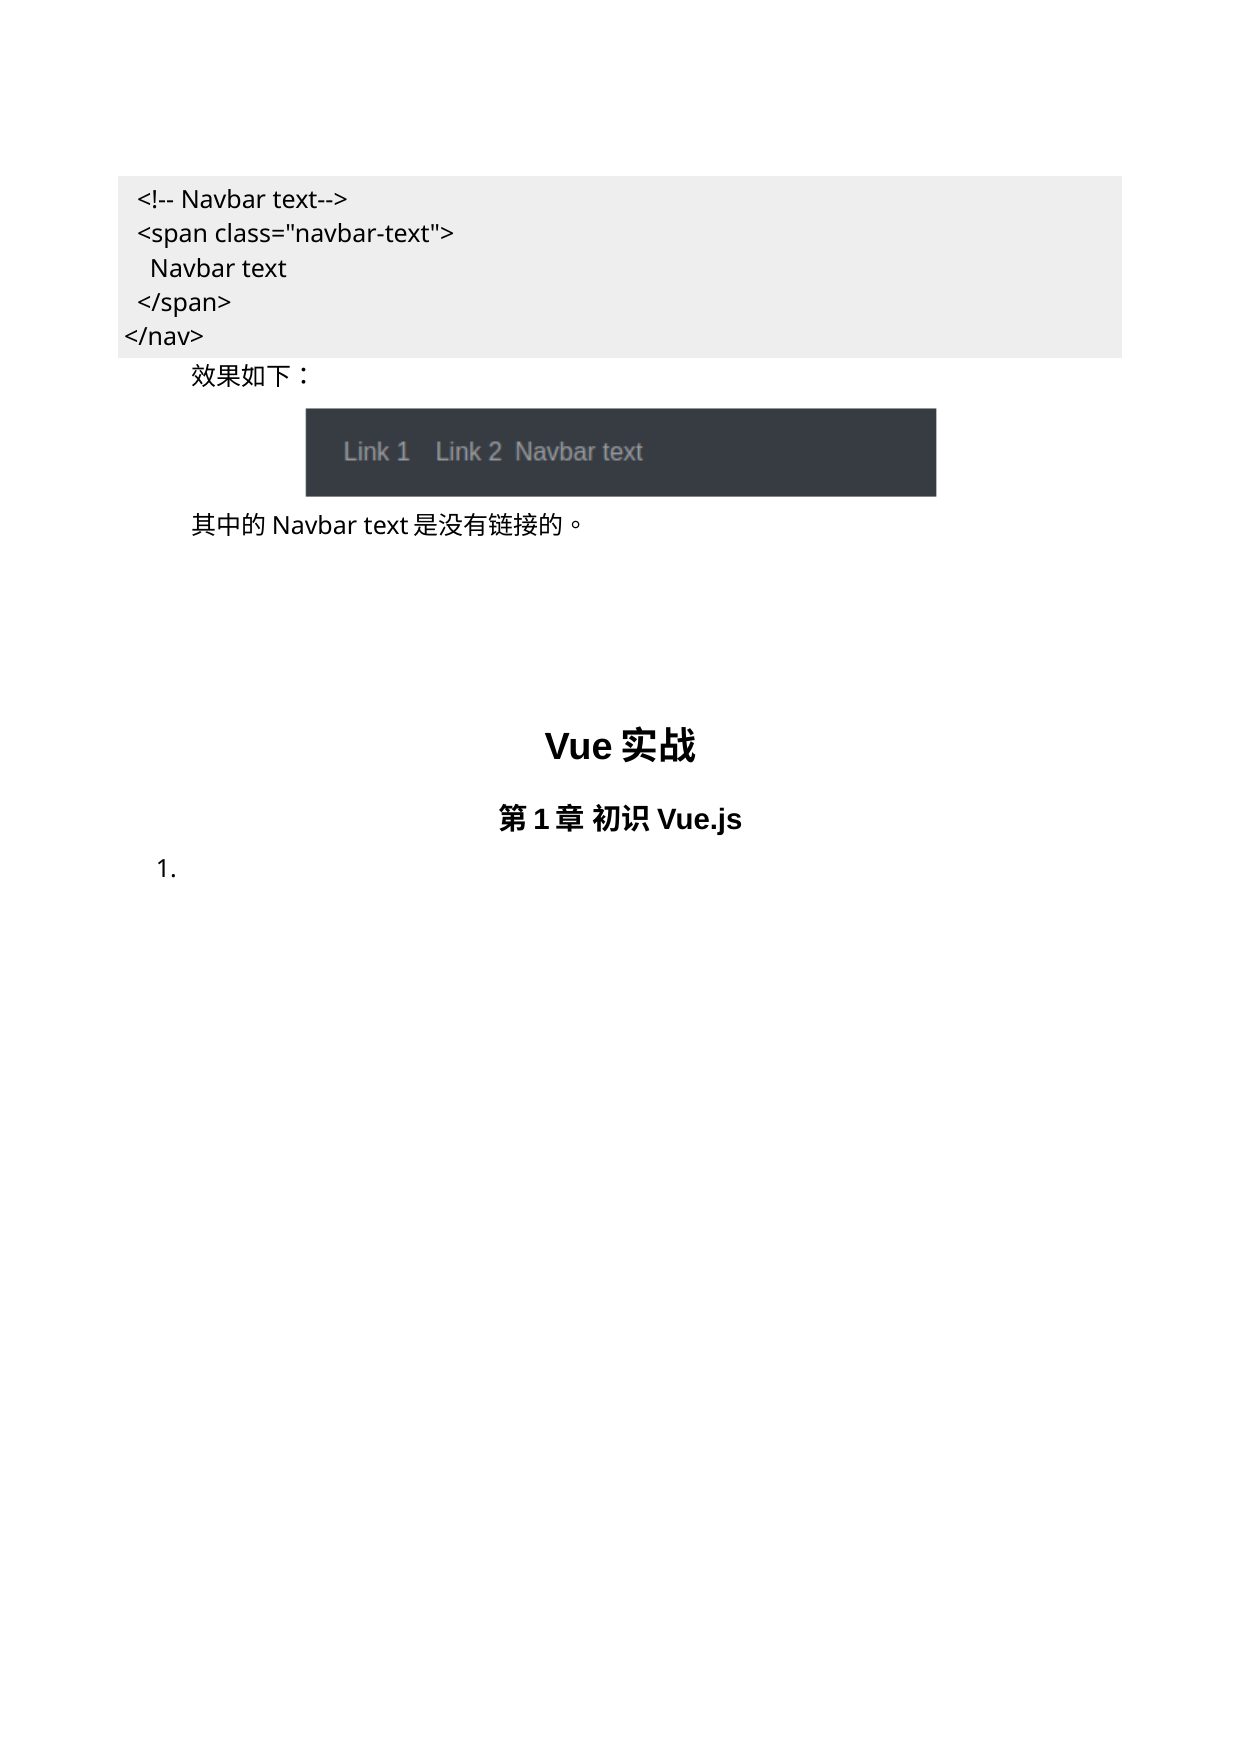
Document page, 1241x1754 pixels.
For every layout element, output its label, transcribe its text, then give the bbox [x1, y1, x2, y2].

text 效果如下： [118, 358, 1122, 392]
subtitle Vue实战 [118, 719, 1122, 771]
picture [303, 404, 937, 508]
table_header <!-- Navbar text--> <span class="navbar-text"> Navbar text </span> </nav> [118, 176, 1122, 358]
subtitle 第1章 初识Vue.js [118, 798, 1122, 838]
text 其中的Navbar text是没有链接的。 [118, 508, 1122, 542]
